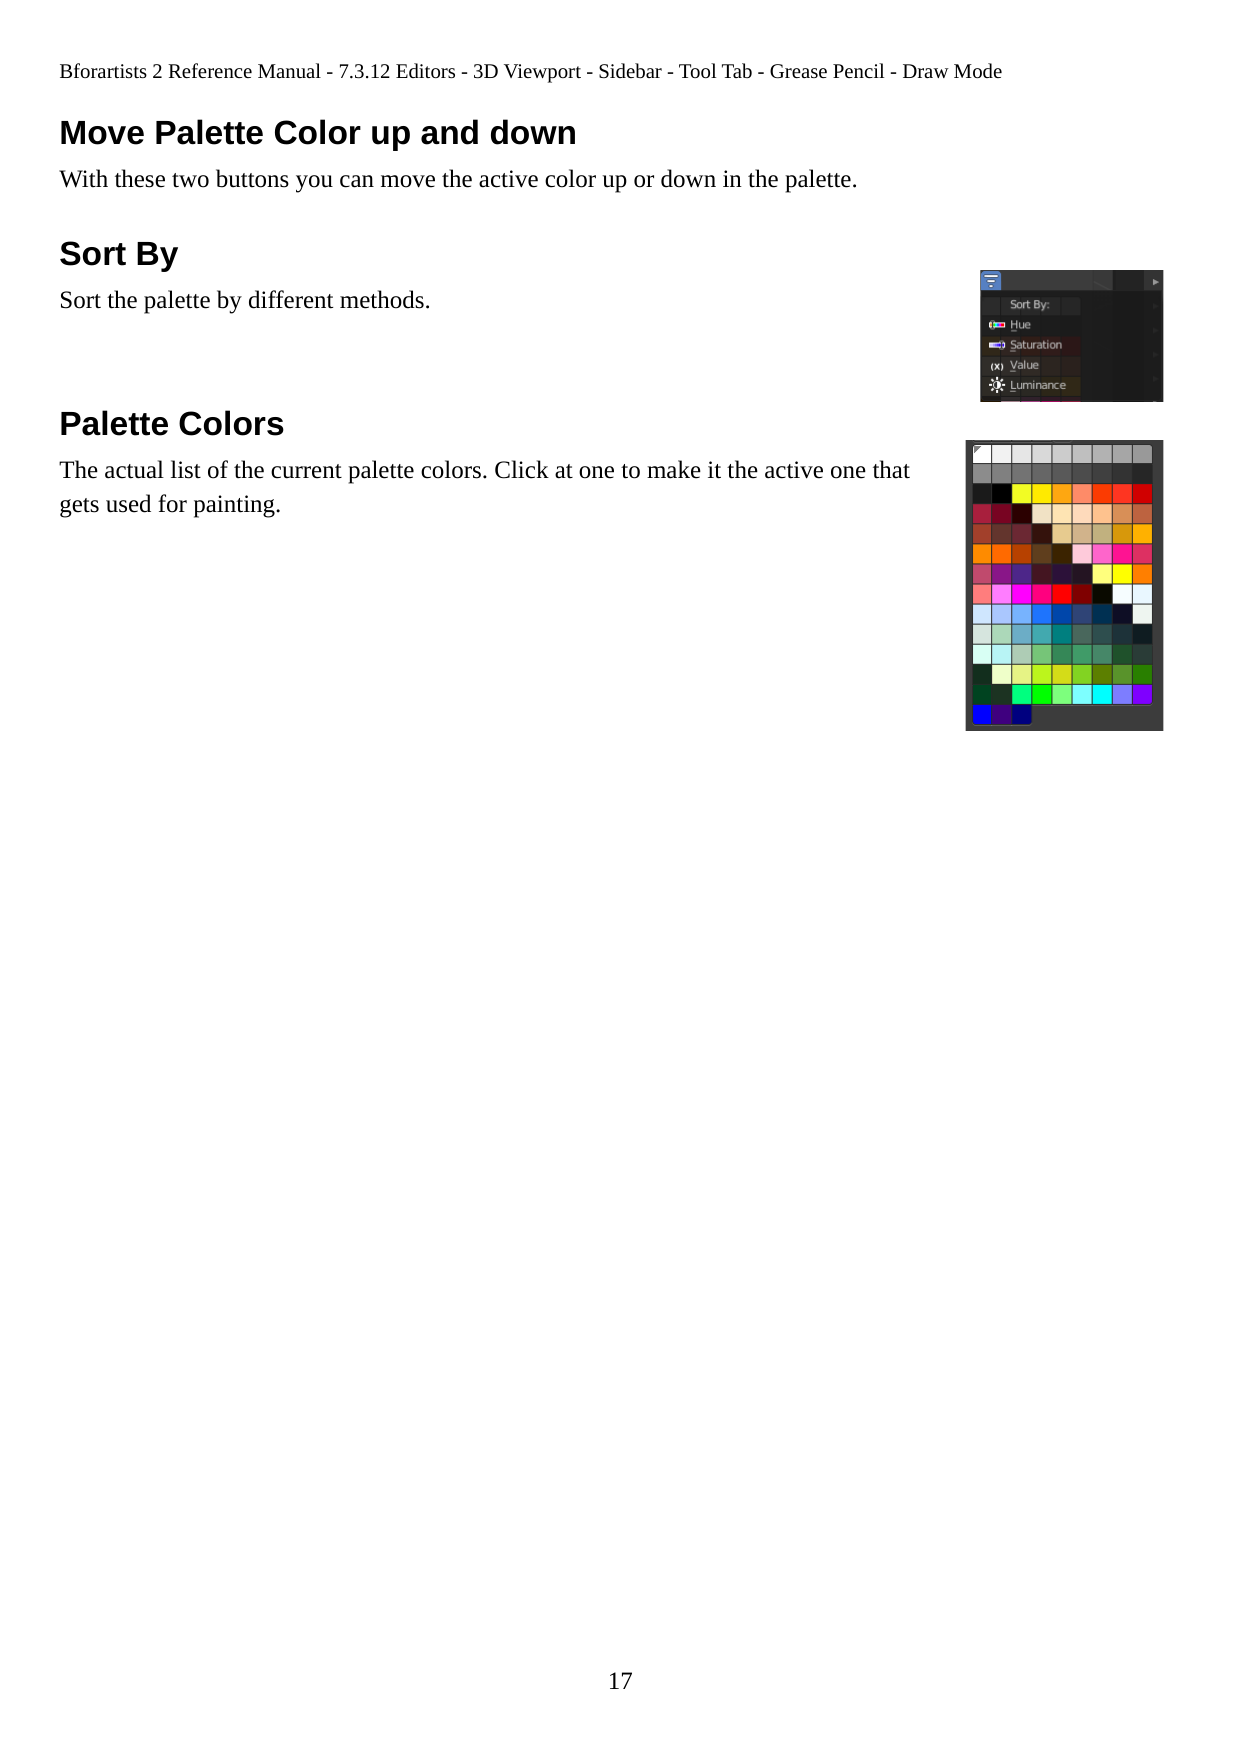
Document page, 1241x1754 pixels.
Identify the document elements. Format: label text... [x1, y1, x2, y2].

picture [965, 440, 1164, 731]
subtitle Sort By [59, 234, 1181, 272]
picture [980, 270, 1164, 402]
text With these two buttons you can move the active color up or down in the palette. [59, 164, 1181, 192]
text The actual list of the current palette colors. Click at one to make it the active one that gets used for painting. [59, 455, 965, 518]
subtitle Move Palette Color up and down [59, 113, 1181, 151]
text Sort the palette by different methods. [59, 285, 980, 313]
subtitle Palette Colors [59, 404, 1181, 442]
